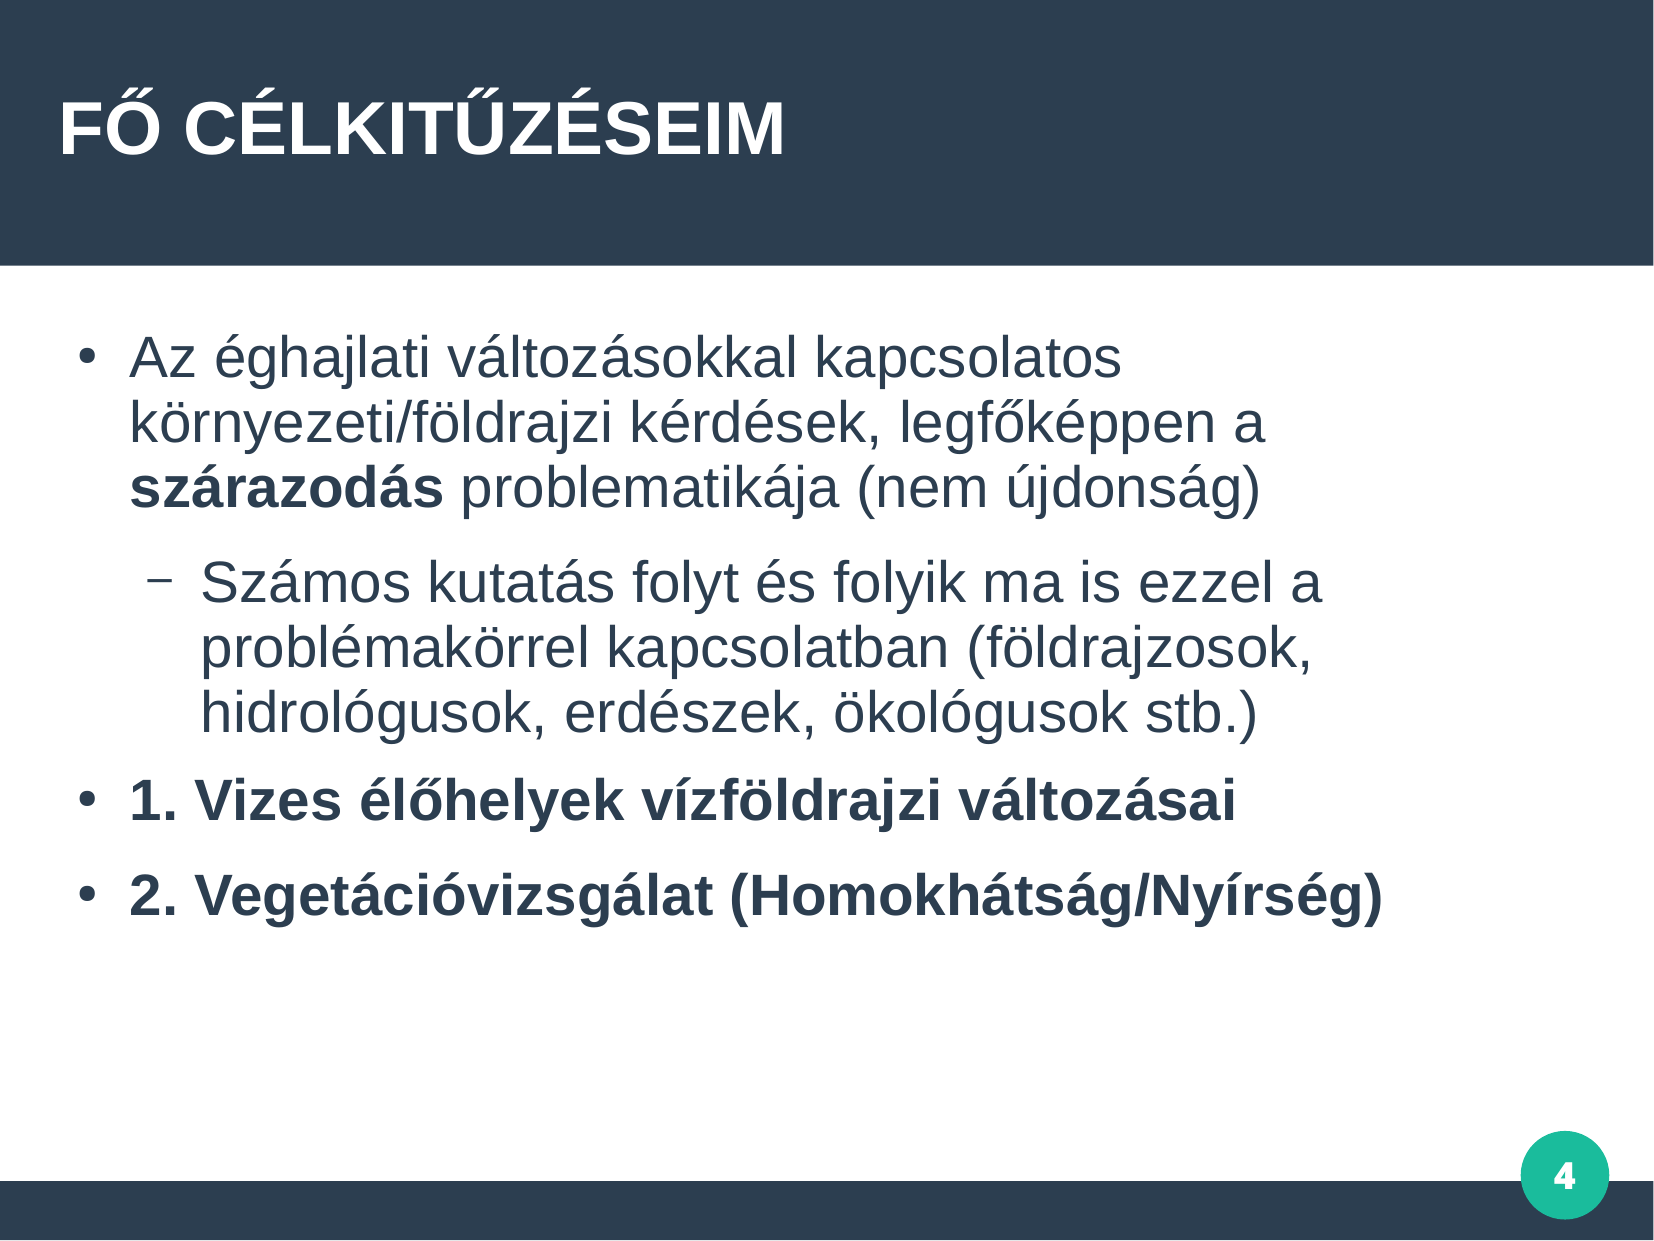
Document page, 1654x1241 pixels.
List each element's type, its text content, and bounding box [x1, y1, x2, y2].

title FŐ CÉLKITŰZÉSEIM [59, 49, 1595, 207]
list Az éghajlati változásokkal kapcsolatos környezeti/földrajzi kérdések, legfőképpen a szárazodás problematikája (nem újdonság) Számos kutatás folyt és folyik ma is ezzel a problémakörrel kapcsolatban (földrajzosok, hidrológusok, erdészek, ökológusok stb.) 1. Vizes élőhelyek vízföldrajzi változásai 2. Vegetációvizsgálat (Homokhátság/Nyírség) [59, 324, 1595, 1152]
